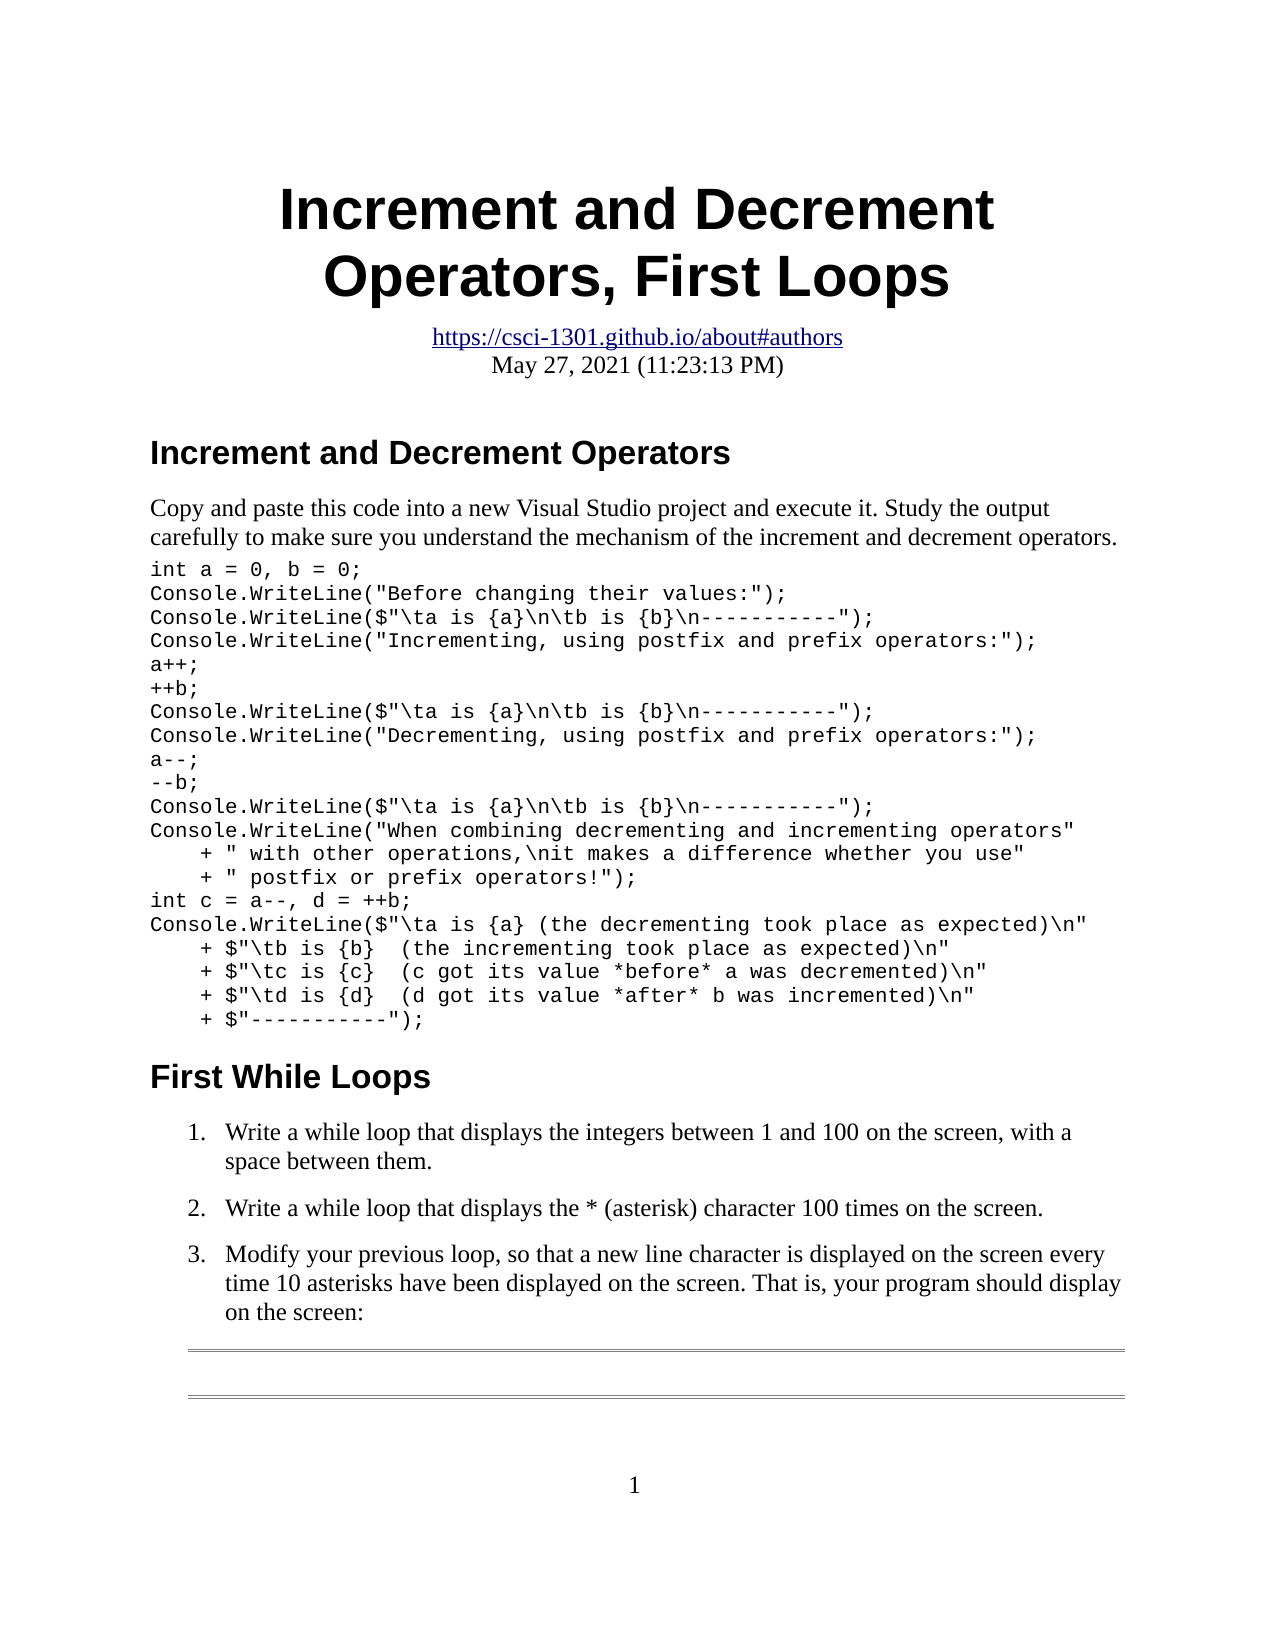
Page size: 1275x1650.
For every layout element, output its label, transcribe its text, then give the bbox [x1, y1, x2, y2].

text Console.WriteLine("Incrementing, using postfix and prefix operators:"); [150, 630, 1125, 654]
list Write a while loop that displays the integers between and on the screen, with a space between them. [187, 1117, 1125, 1175]
text + $"-----------"); [150, 1009, 1125, 1032]
text a--; [150, 749, 1125, 772]
text int c = a--, d = ++b; [150, 891, 1125, 914]
text a++; [150, 654, 1125, 678]
text + $"\td is {d} (d got its value *after* b was incremented)\n" [150, 985, 1125, 1009]
text Console.WriteLine("When combining decrementing and incrementing operators" [150, 819, 1125, 843]
text Console.WriteLine($"\ta is {a}\n\tb is {b}\n-----------"); [150, 607, 1125, 630]
list Modify your previous loop, so that a new line character is displayed on the screen every time 10 asterisks have been displayed on the screen. That is, your program should display on the screen: [187, 1239, 1125, 1326]
text + $"\tb is {b} (the incrementing took place as expected)\n" [150, 938, 1125, 961]
text May 27, 2021 (11:23:13 PM) [150, 350, 1125, 379]
text --b; [150, 772, 1125, 796]
text Console.WriteLine($"\ta is {a}\n\tb is {b}\n-----------"); [150, 701, 1125, 725]
text + " with other operations,\nit makes a difference whether you use" [150, 843, 1125, 867]
text Console.WriteLine("Decrementing, using postfix and prefix operators:"); [150, 725, 1125, 749]
text + $"\tc is {c} (c got its value *before* a was decremented)\n" [150, 961, 1125, 985]
text Console.WriteLine($"\ta is {a}\n\tb is {b}\n-----------"); [150, 796, 1125, 819]
text Copy and paste this code into a new Visual Studio project and execute it. Study the output carefully to make sure you understand the mechanism of the increment and decrement operators. [150, 493, 1125, 551]
text int a = 0, b = 0; [150, 559, 1125, 583]
list Write a while loop that displays the * (asterisk) character 100 times on the screen. [187, 1193, 1125, 1222]
text Console.WriteLine("Before changing their values:"); [150, 583, 1125, 607]
text Console.WriteLine($"\ta is {a} (the decrementing took place as expected)\n" [150, 914, 1125, 938]
text https://csci-1301.github.io/about#authors [150, 322, 1125, 350]
text + " postfix or prefix operators!"); [150, 867, 1125, 891]
subtitle Increment and Decrement Operators [150, 433, 1125, 472]
title Increment and Decrement Operators, First Loops [150, 175, 1125, 309]
subtitle First While Loops [150, 1057, 1125, 1096]
text ++b; [150, 678, 1125, 701]
